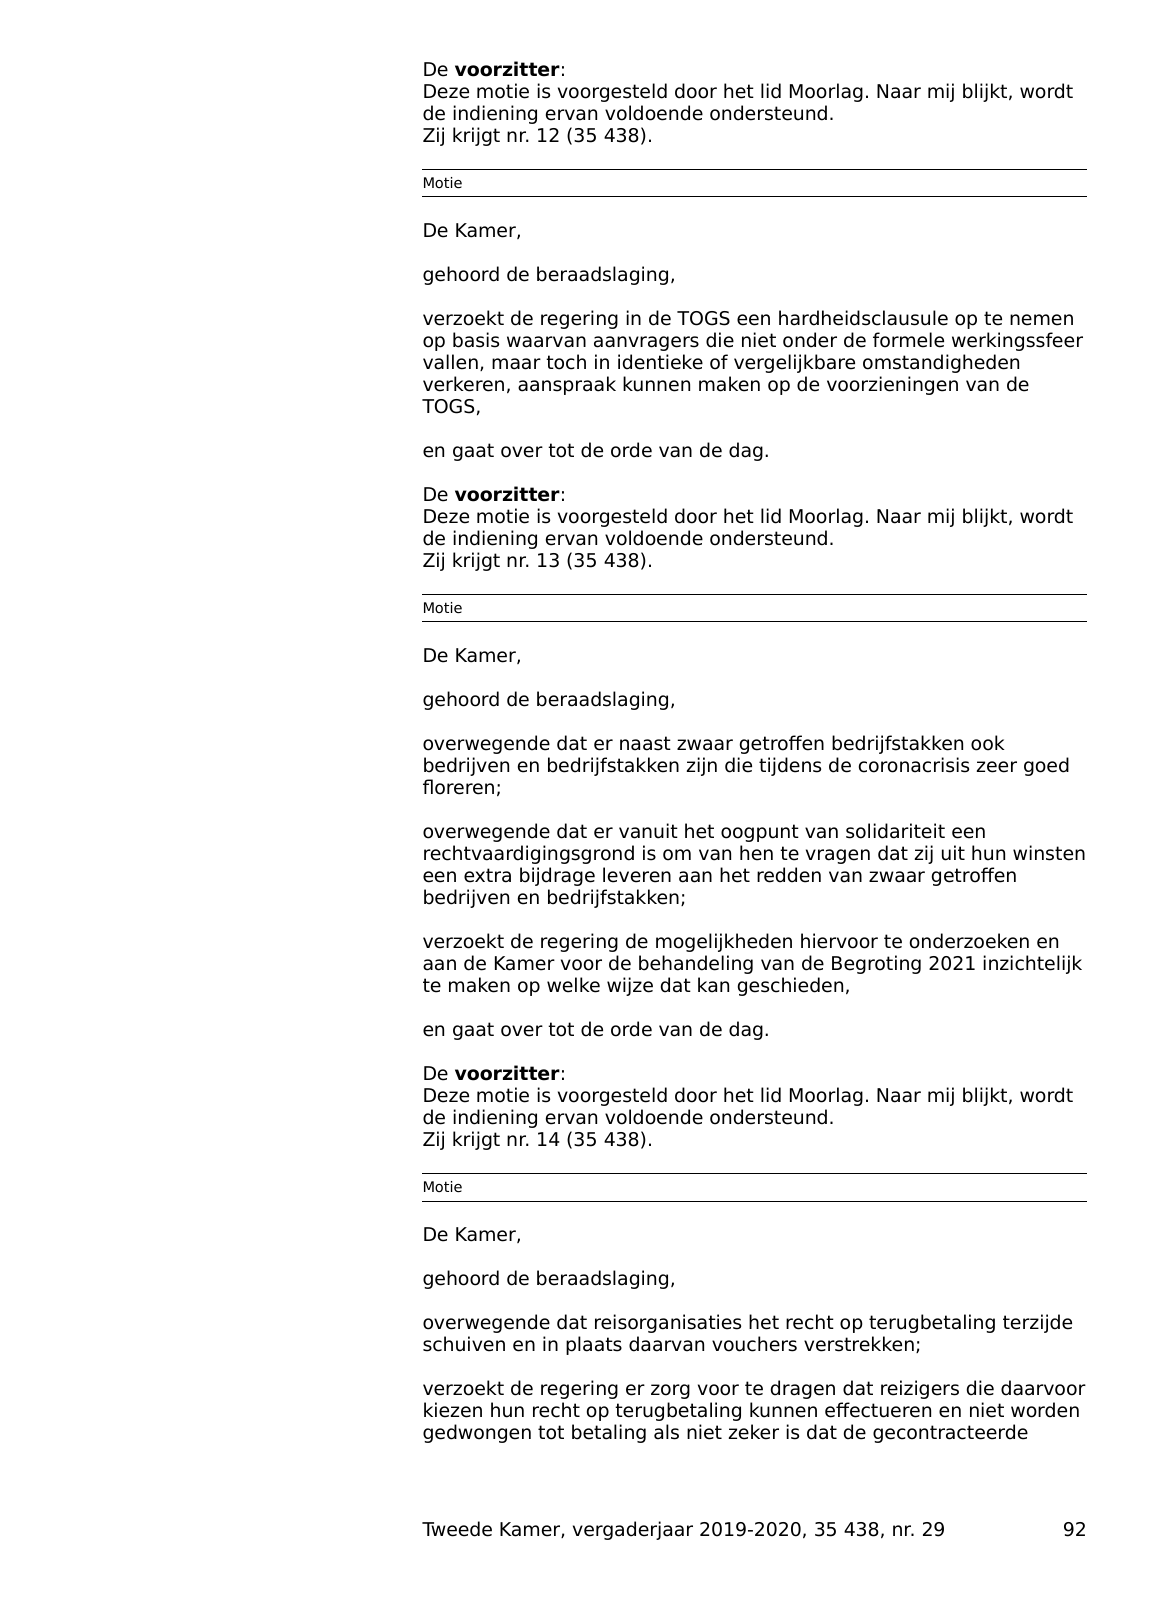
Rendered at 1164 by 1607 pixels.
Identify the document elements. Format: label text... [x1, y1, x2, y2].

text Deze motie is voorgesteld door het lid Moorlag. Naar mij blijkt, wordt de indiening ervan voldoende ondersteund. [422, 81, 1087, 125]
table_header Motie [422, 1174, 1087, 1201]
text De Kamer, [422, 219, 1087, 241]
text Zij krijgt nr. 14 (35 438). [422, 1129, 1087, 1151]
text De voorzitter: [422, 1063, 1087, 1085]
text gehoord de beraadslaging, [422, 264, 1087, 286]
text Zij krijgt nr. 13 (35 438). [422, 550, 1087, 572]
text De voorzitter: [422, 59, 1087, 81]
text overwegende dat er vanuit het oogpunt van solidariteit een rechtvaardigingsgrond is om van hen te vragen dat zij uit hun winsten een extra bijdrage leveren aan het redden van zwaar getroffen bedrijven en bedrijfstakken; [422, 821, 1087, 909]
table_header Motie [422, 170, 1087, 196]
text en gaat over tot de orde van de dag. [422, 1019, 1087, 1041]
text gehoord de beraadslaging, [422, 689, 1087, 711]
text en gaat over tot de orde van de dag. [422, 440, 1087, 462]
text Deze motie is voorgesteld door het lid Moorlag. Naar mij blijkt, wordt de indiening ervan voldoende ondersteund. [422, 1085, 1087, 1129]
text De Kamer, [422, 644, 1087, 666]
text Zij krijgt nr. 12 (35 438). [422, 125, 1087, 147]
text overwegende dat er naast zwaar getroffen bedrijfstakken ook bedrijven en bedrijfstakken zijn die tijdens de coronacrisis zeer goed floreren; [422, 733, 1087, 799]
text overwegende dat reisorganisaties het recht op terugbetaling terzijde schuiven en in plaats daarvan vouchers verstrekken; [422, 1312, 1087, 1356]
text verzoekt de regering er zorg voor te dragen dat reizigers die daarvoor kiezen hun recht op terugbetaling kunnen effectueren en niet worden gedwongen tot betaling als niet zeker is dat de gecontracteerde [422, 1378, 1087, 1444]
table_header Motie [422, 595, 1087, 621]
text gehoord de beraadslaging, [422, 1268, 1087, 1290]
text Deze motie is voorgesteld door het lid Moorlag. Naar mij blijkt, wordt de indiening ervan voldoende ondersteund. [422, 506, 1087, 550]
text verzoekt de regering de mogelijkheden hiervoor te onderzoeken en aan de Kamer voor de behandeling van de Begroting 2021 inzichtelijk te maken op welke wijze dat kan geschieden, [422, 931, 1087, 997]
text De Kamer, [422, 1224, 1087, 1246]
text De voorzitter: [422, 484, 1087, 506]
text verzoekt de regering in de TOGS een hardheidsclausule op te nemen op basis waarvan aanvragers die niet onder de formele werkingssfeer vallen, maar toch in identieke of vergelijkbare omstandigheden verkeren, aanspraak kunnen maken op de voorzieningen van de TOGS, [422, 308, 1087, 418]
